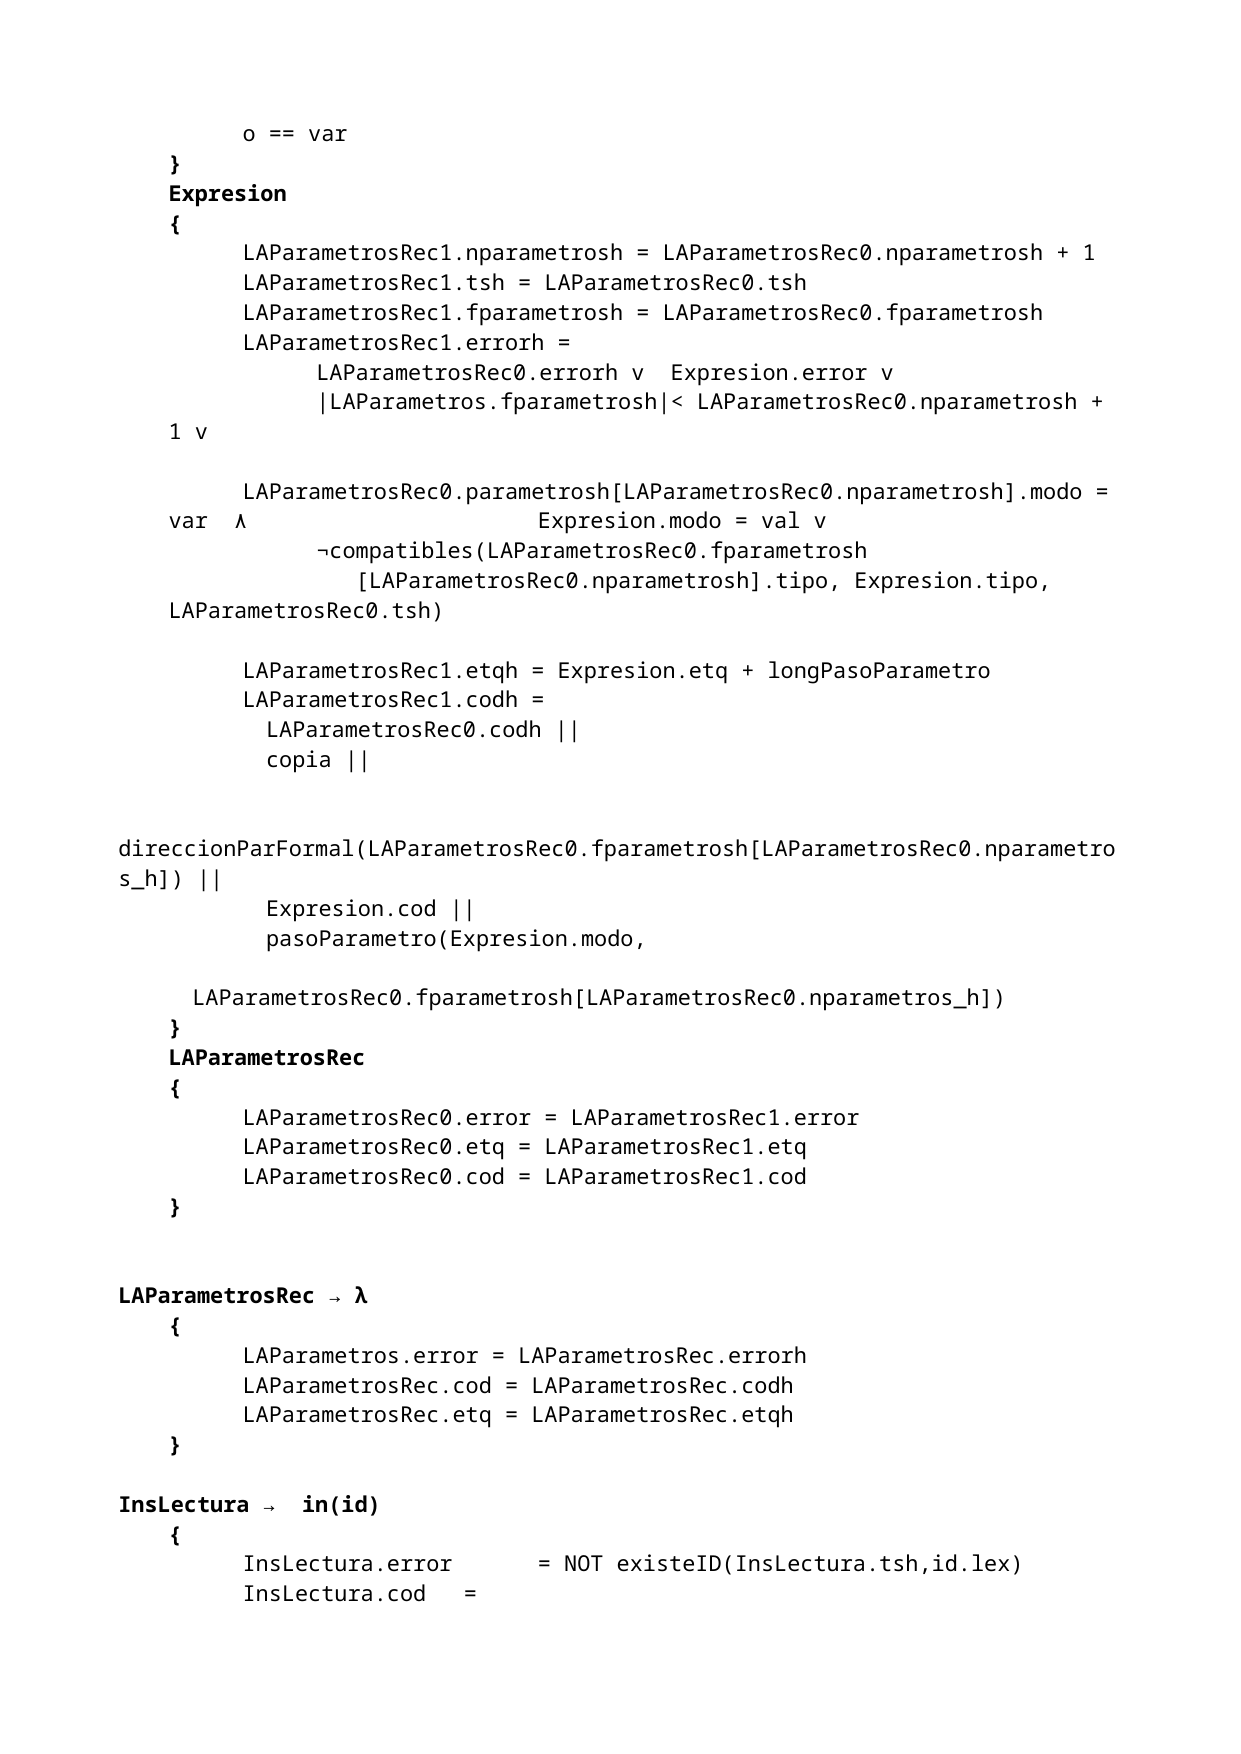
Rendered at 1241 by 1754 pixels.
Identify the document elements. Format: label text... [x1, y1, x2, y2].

text Expresion [168, 178, 1122, 207]
text } [168, 148, 1122, 178]
text LAParametrosRec0.etq = LAParametrosRec1.etq [168, 1131, 1122, 1161]
text [LAParametrosRec0.nparametrosh].tipo, Expresion.tipo, LAParametrosRec0.tsh) [168, 565, 1122, 625]
text { [168, 1072, 1122, 1101]
text Expresion.cod || [118, 893, 1122, 923]
text LAParametrosRec0.error = LAParametrosRec1.error [168, 1101, 1122, 1131]
text LAParametrosRec1.errorh = [168, 327, 1122, 356]
text } [168, 1429, 1122, 1459]
text LAParametrosRec.cod = LAParametrosRec.codh [168, 1369, 1122, 1399]
text } [168, 1012, 1122, 1042]
text } [168, 1191, 1122, 1221]
text copia || [118, 744, 1122, 774]
text InsLectura.cod = [168, 1578, 1122, 1608]
text LAParametrosRec1.tsh = LAParametrosRec0.tsh [168, 267, 1122, 297]
text LAParametrosRec0.parametrosh[LAParametrosRec0.nparametrosh].modo = var ٨ Expresion.modo = val v [168, 446, 1122, 535]
text LAParametrosRec1.etqh = Expresion.etq + longPasoParametro [168, 654, 1122, 684]
text LAParametrosRec1.codh = [168, 684, 1122, 714]
text InsLectura.error = NOT existeID(InsLectura.tsh,id.lex) [168, 1548, 1122, 1578]
text { [168, 1310, 1122, 1340]
text direccionParFormal(LAParametrosRec0.fparametrosh[LAParametrosRec0.nparametros_h]) || [118, 774, 1122, 893]
text LAParametrosRec [168, 1042, 1122, 1072]
text pasoParametro(Expresion.modo, LAParametrosRec0.fparametrosh[LAParametrosRec0.nparametros_h]) [118, 923, 1122, 1012]
text LAParametrosRec0.codh || [118, 714, 1122, 744]
text LAParametrosRec → λ [118, 1280, 1122, 1310]
text LAParametros.error = LAParametrosRec.errorh [168, 1340, 1122, 1369]
text |LAParametros.fparametrosh|< LAParametrosRec0.nparametrosh + 1 v [168, 386, 1122, 446]
text ¬compatibles(LAParametrosRec0.fparametrosh [168, 535, 1122, 565]
text LAParametrosRec1.nparametrosh = LAParametrosRec0.nparametrosh + 1 [168, 237, 1122, 267]
text LAParametrosRec.etq = LAParametrosRec.etqh [168, 1399, 1122, 1429]
text { [168, 1518, 1122, 1548]
text LAParametrosRec0.errorh v Expresion.error v [168, 356, 1122, 386]
text InsLectura → in(id) [118, 1489, 1122, 1518]
text { [168, 207, 1122, 237]
text o == var [242, 118, 1122, 148]
text LAParametrosRec1.fparametrosh = LAParametrosRec0.fparametrosh [168, 297, 1122, 327]
text LAParametrosRec0.cod = LAParametrosRec1.cod [168, 1161, 1122, 1191]
